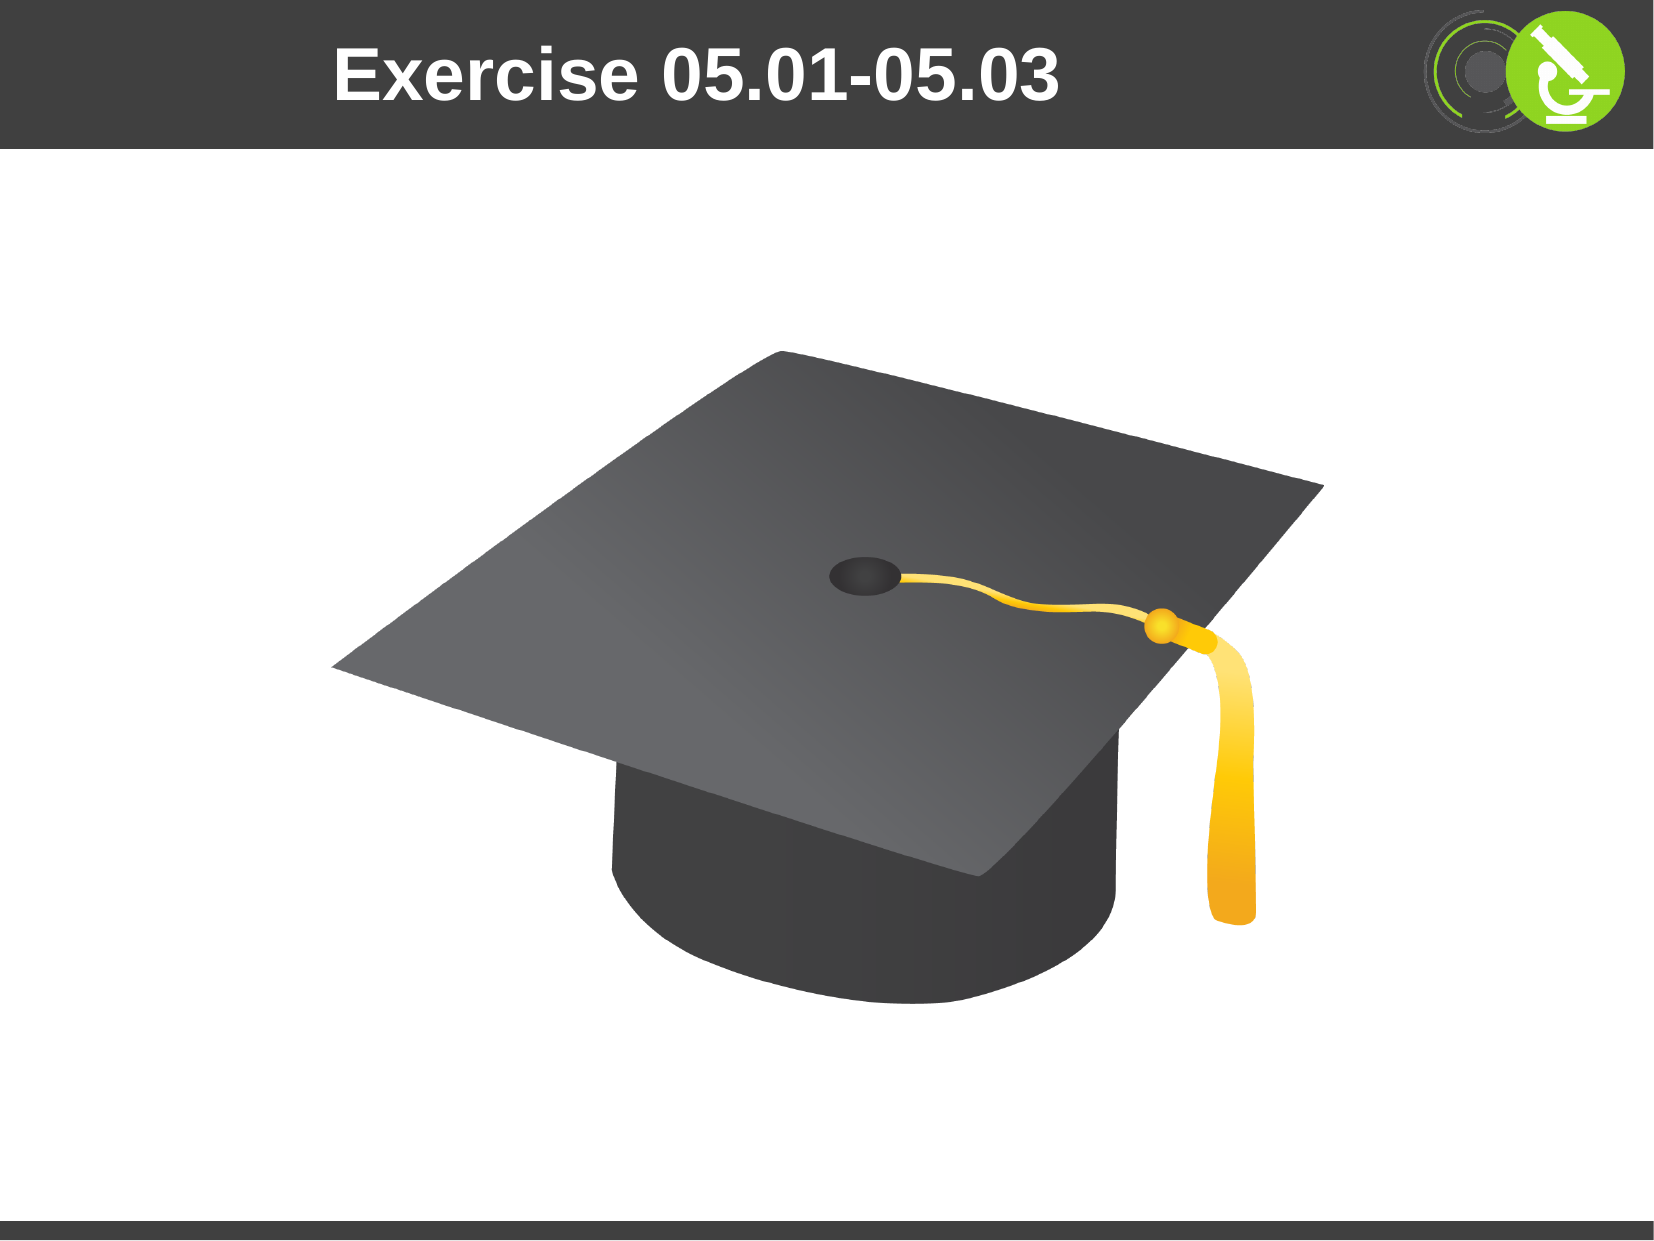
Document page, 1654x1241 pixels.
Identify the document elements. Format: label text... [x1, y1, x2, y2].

picture [331, 351, 1324, 1004]
picture [1420, 5, 1630, 138]
title Exercise 05.01-05.03 [0, 0, 1394, 149]
